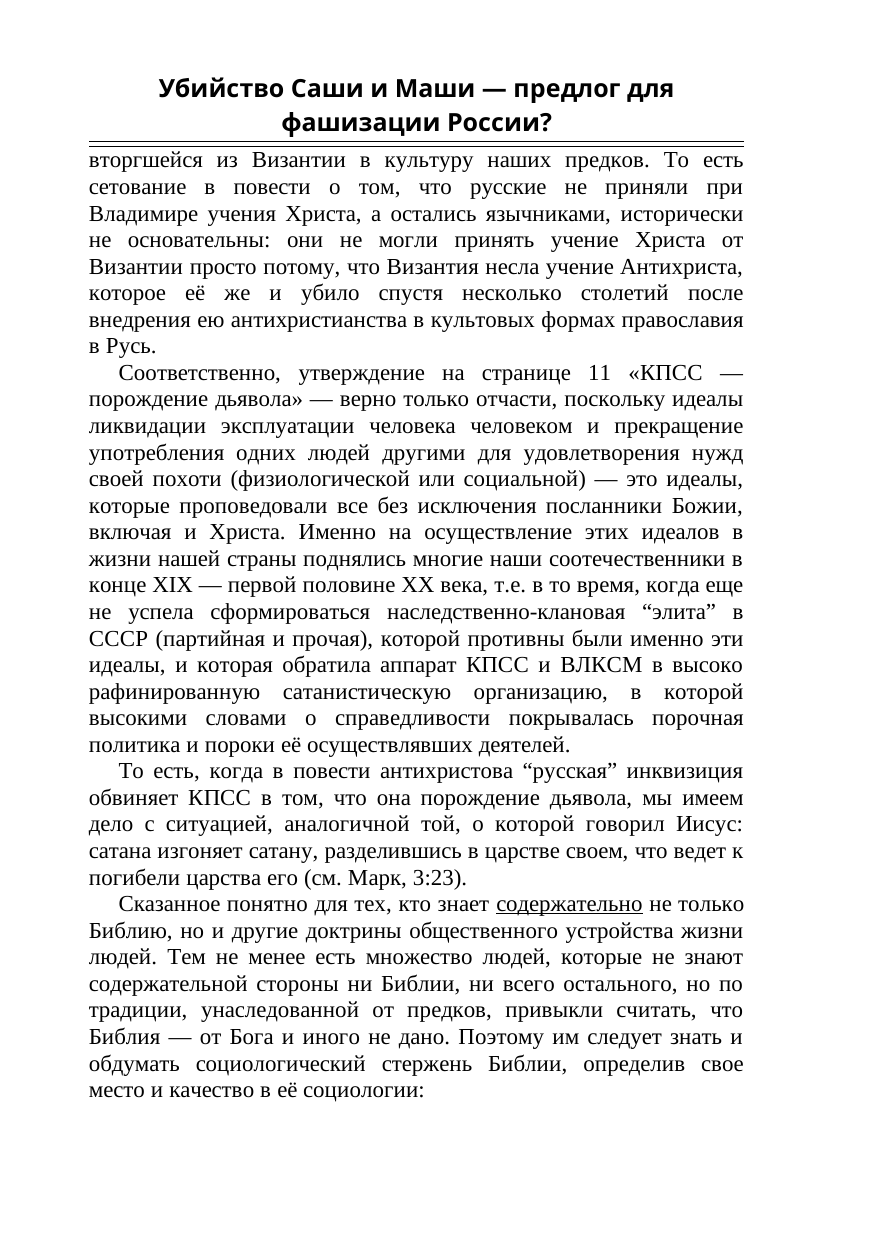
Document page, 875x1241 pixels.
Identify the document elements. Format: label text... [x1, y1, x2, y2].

text Соответственно, утверждение на странице 11 «КПСС — порождение дьявола» — верно только отчасти, поскольку идеалы ликвидации эксплуатации человека человеком и прекращение употребления одних людей другими для удовлетворения нужд своей похоти (физиологической или социальной) — это идеалы, которые проповедовали все без исключения посланники Божии, включая и Христа. Именно на осуществление этих идеалов в жизни нашей страны поднялись многие наши соотечественники в конце XIX — первой половине ХХ века, т.е. в то время, когда еще не успела сформироваться наследственно-клановая “элита” в СССР (партийная и прочая), которой противны были именно эти идеалы, и которая обратила аппарат КПСС и ВЛКСМ в высоко рафинированную сатанистическую организацию, в которой высокими словами о справедливости покрывалась порочная политика и пороки её осуществлявших деятелей. [89, 359, 744, 757]
text Сказанное понятно для тех, кто знает содержательно не только Библию, но и другие доктрины общественного устройства жизни людей. Тем не менее есть множество людей, которые не знают содержательной стороны ни Библии, ни всего остального, но по традиции, унаследованной от предков, привыкли считать, что Библия — от Бога и иного не дано. Поэтому им следует знать и обдумать социологический стержень Библии, определив свое место и качество в её социологии: [89, 890, 744, 1102]
text То есть, когда в повести антихристова “русская” инквизиция обвиняет КПСС в том, что она порождение дьявола, мы имеем дело с ситуацией, аналогичной той, о которой говорил Иисус: сатана изгоняет сатану, разделившись в царстве своем, что ведет к погибели царства его (см. Марк, 3:23). [89, 757, 744, 890]
text вторгшейся из Византии в культуру наших предков. То есть сетование в повести о том, что русские не приняли при Владимире учения Христа, а остались язычниками, исторически не основательны: они не могли принять учение Христа от Византии просто потому, что Византия несла учение Антихриста, которое её же и убило спустя несколько столетий после внедрения ею антихристианства в культовых формах православия в Русь. [89, 147, 744, 359]
